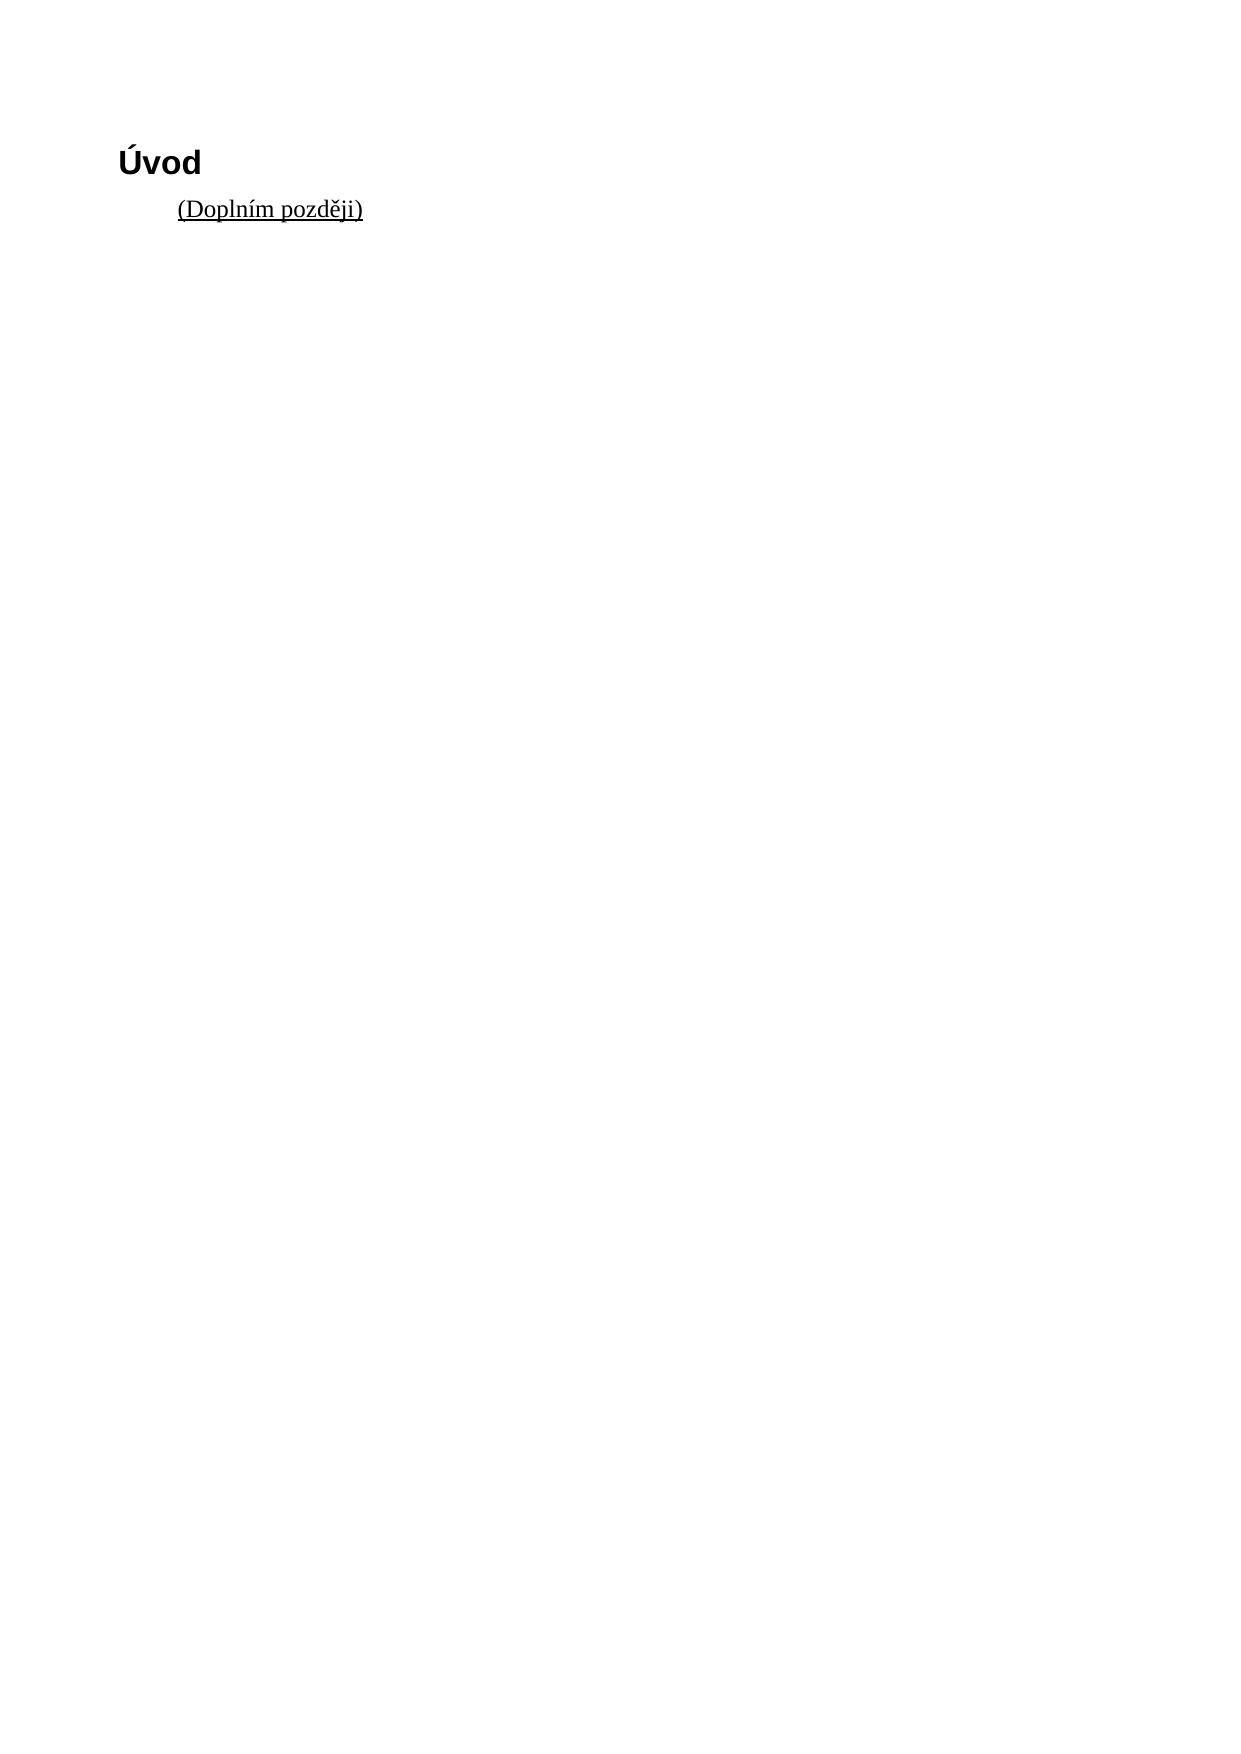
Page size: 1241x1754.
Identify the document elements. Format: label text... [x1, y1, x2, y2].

subtitle Úvod [118, 143, 1122, 182]
text (Doplním později) [118, 194, 1122, 223]
